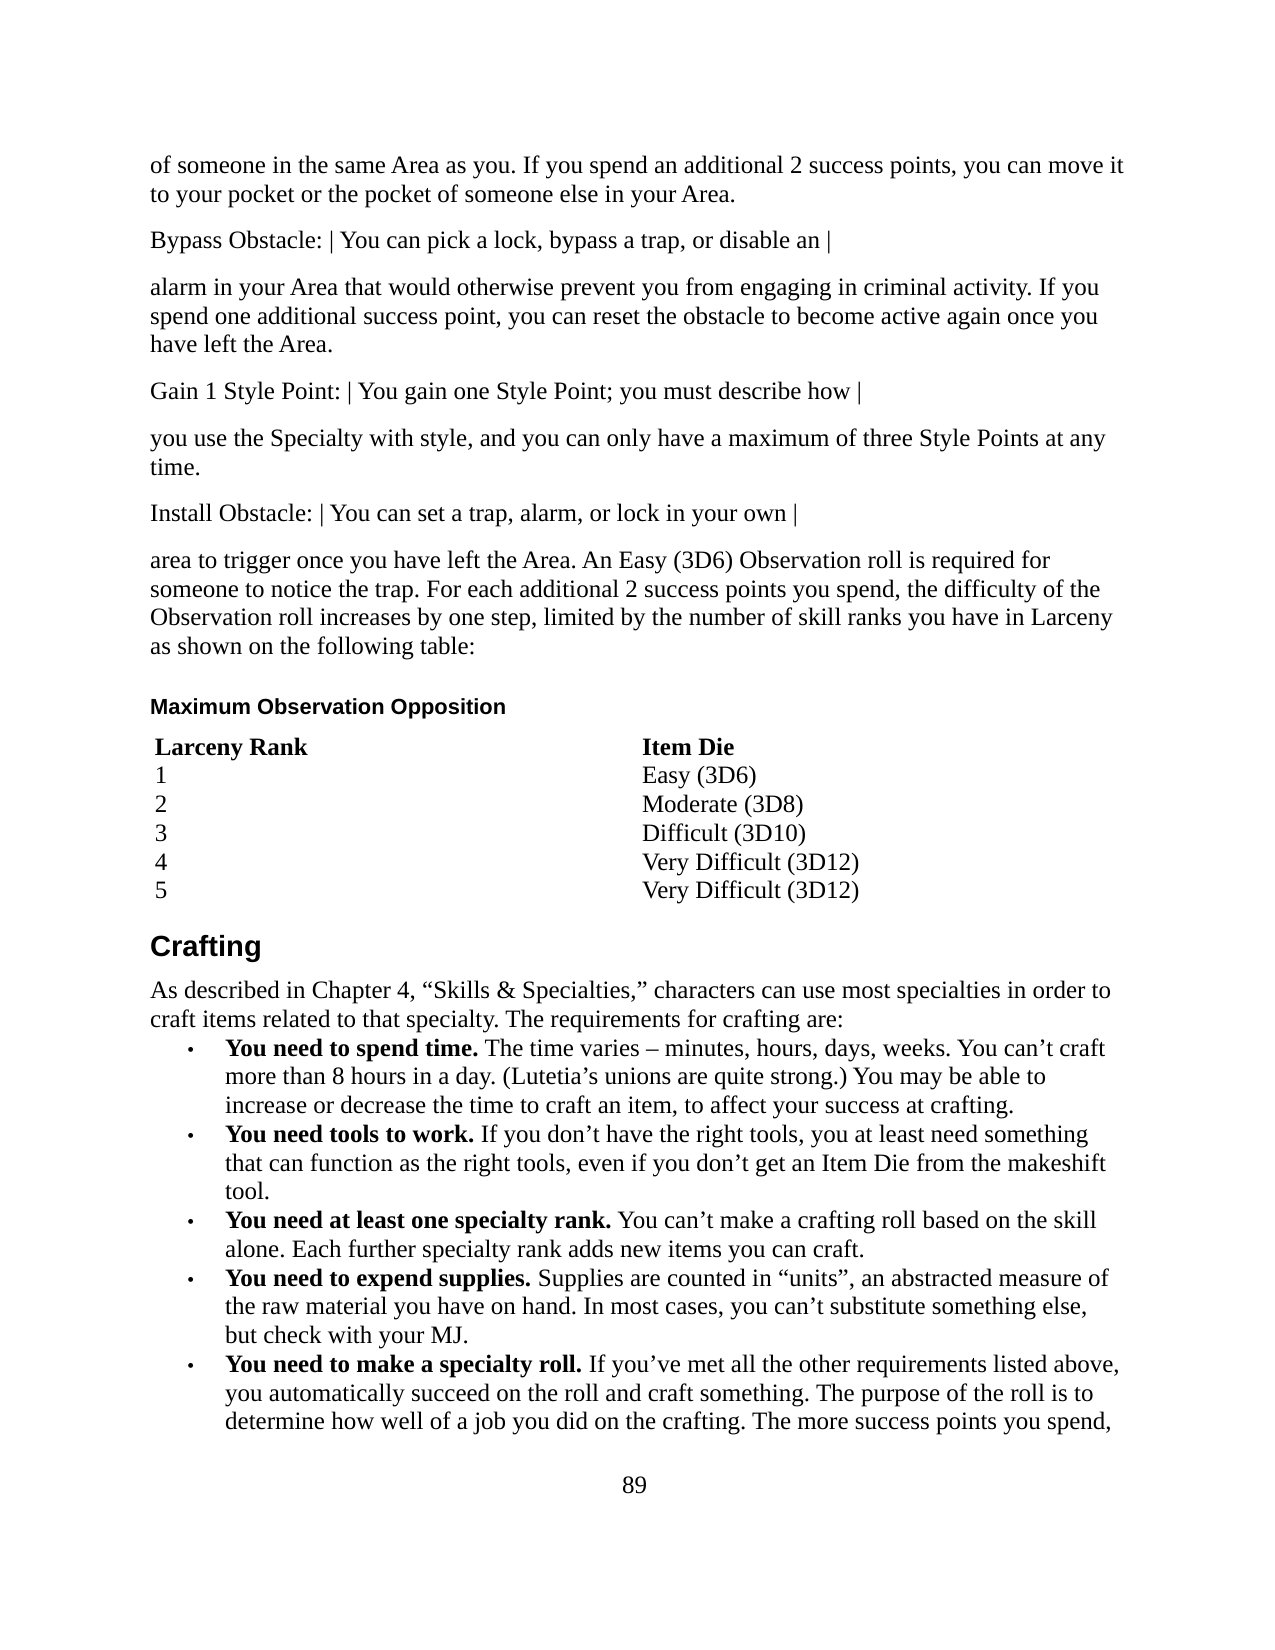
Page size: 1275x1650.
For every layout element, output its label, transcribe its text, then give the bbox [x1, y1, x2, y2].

table_cell 2 [150, 789, 637, 818]
subtitle Maximum Observation Opposition [150, 694, 1125, 719]
list You need to expend supplies. Supplies are counted in “units”, an abstracted measure of the raw material you have on hand. In most cases, you can’t substitute something else, but check with your MJ. [187, 1263, 1125, 1349]
table_cell Very Difficult (3D12) [638, 875, 1125, 904]
table_cell 5 [150, 875, 637, 904]
text you use the Specialty with style, and you can only have a maximum of three Style Points at any time. [150, 423, 1125, 480]
list You need at least one specialty rank. You can’t make a crafting roll based on the skill alone. Each further specialty rank adds new items you can craft. [187, 1205, 1125, 1263]
subtitle Crafting [150, 929, 1125, 963]
table_cell 3 [150, 818, 637, 847]
table_cell Very Difficult (3D12) [638, 847, 1125, 875]
table_header Larceny Rank [150, 732, 637, 760]
table_cell Difficult (3D10) [638, 818, 1125, 847]
text alarm in your Area that would otherwise prevent you from engaging in criminal activity. If you spend one additional success point, you can reset the obstacle to become active again once you have left the Area. [150, 272, 1125, 358]
text area to trigger once you have left the Area. An Easy (3D6) Observation roll is required for someone to notice the trap. For each additional 2 success points you spend, the difficulty of the Observation roll increases by one step, limited by the number of skill ranks you have in Larceny as shown on the following table: [150, 545, 1125, 660]
table_cell 4 [150, 847, 637, 875]
text Bypass Obstacle: | You can pick a lock, bypass a trap, or disable an | [150, 225, 1125, 254]
text Install Obstacle: | You can set a trap, alarm, or lock in your own | [150, 498, 1125, 527]
table_header Item Die [638, 732, 1125, 760]
list You need tools to work. If you don’t have the right tools, you at least need something that can function as the right tools, even if you don’t get an Item Die from the makeshift tool. [187, 1119, 1125, 1205]
text As described in Chapter 4, “Skills & Specialties,” characters can use most specialties in order to craft items related to that specialty. The requirements for crafting are: [150, 975, 1125, 1033]
table_cell Easy (3D6) [638, 760, 1125, 789]
table_cell Moderate (3D8) [638, 789, 1125, 818]
text of someone in the same Area as you. If you spend an additional 2 success points, you can move it to your pocket or the pocket of someone else in your Area. [150, 150, 1125, 207]
list You need to spend time. The time varies – minutes, hours, days, weeks. You can’t craft more than 8 hours in a day. (Lutetia’s unions are quite strong.) You may be able to increase or decrease the time to craft an item, to affect your success at crafting. [187, 1033, 1125, 1119]
text Gain 1 Style Point: | You gain one Style Point; you must describe how | [150, 376, 1125, 405]
list You need to make a specialty roll. If you’ve met all the other requirements listed above, you automatically succeed on the roll and craft something. The purpose of the roll is to determine how well of a job you did on the crafting. The more success points you spend, [187, 1349, 1125, 1435]
table_cell 1 [150, 760, 637, 789]
